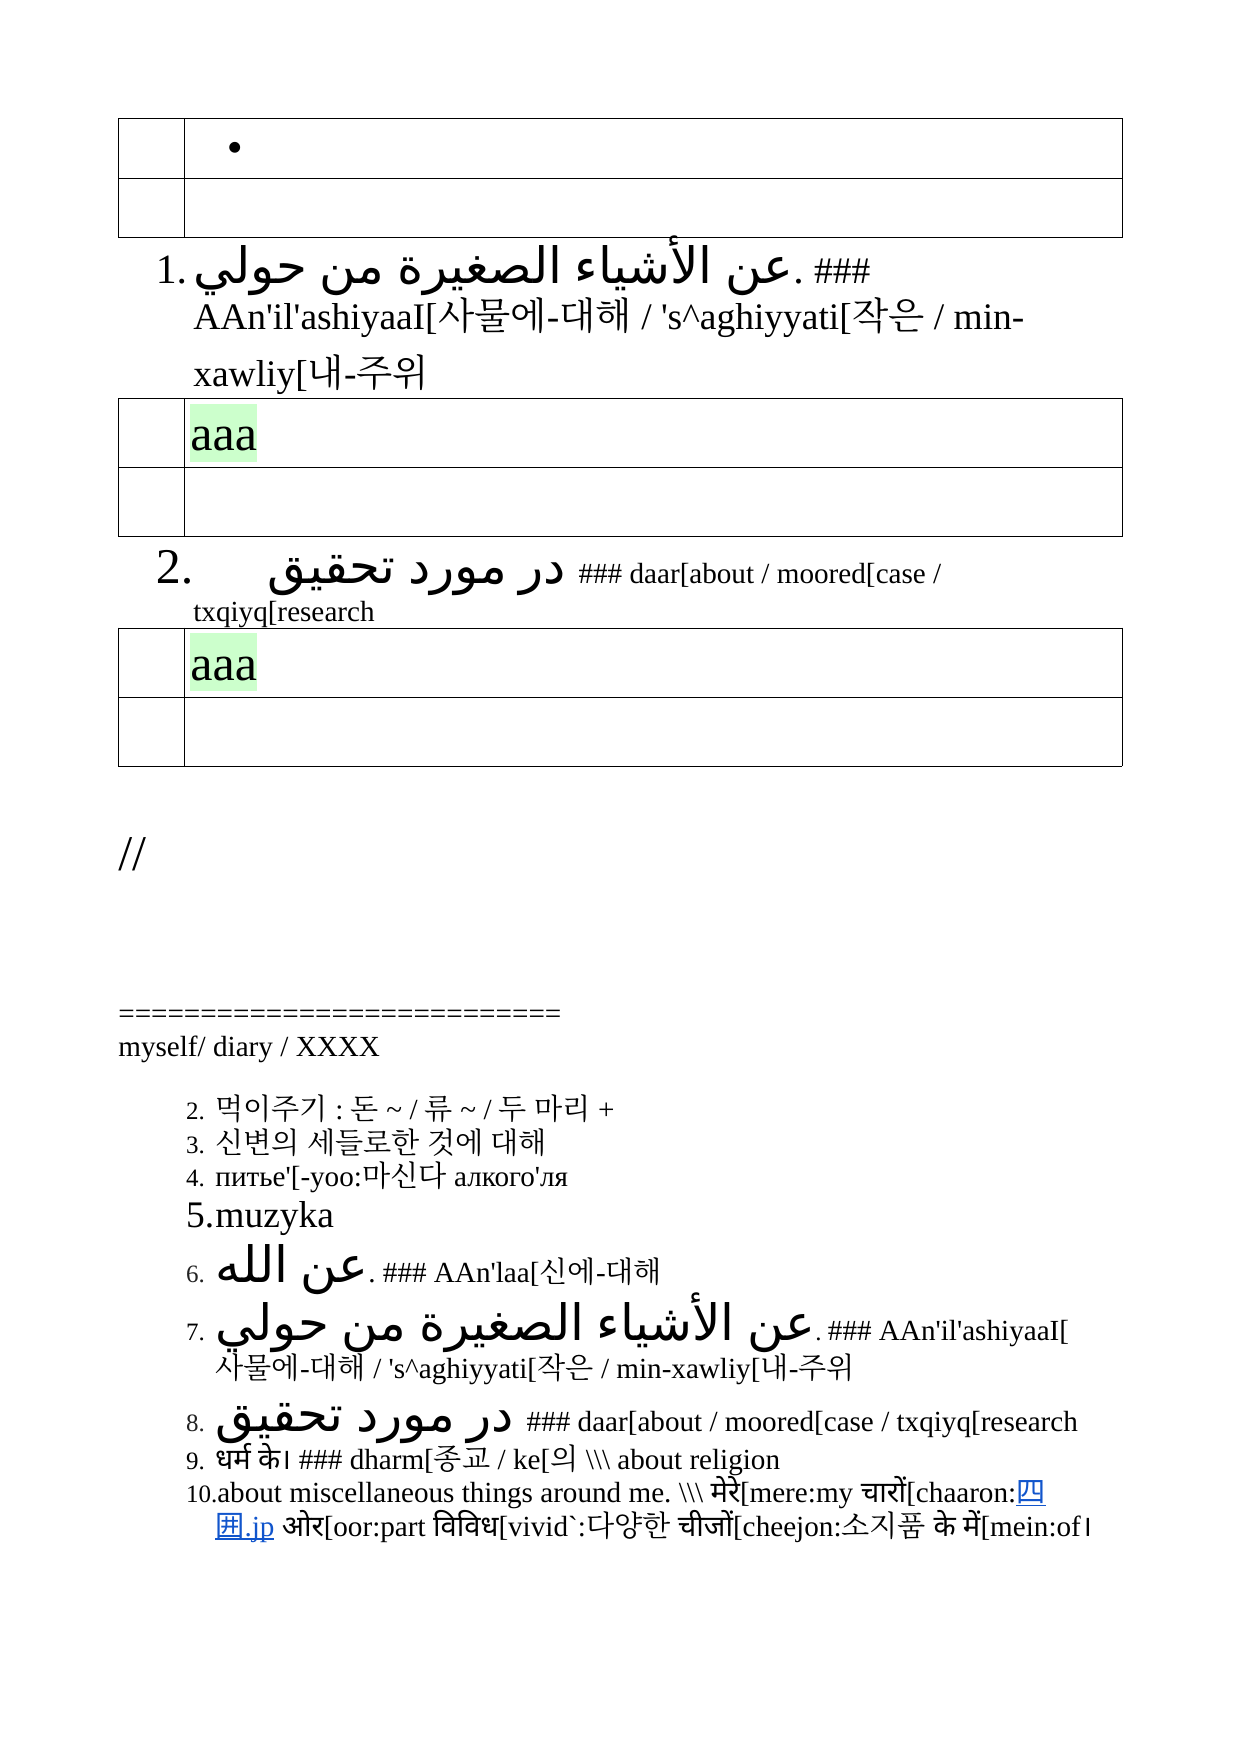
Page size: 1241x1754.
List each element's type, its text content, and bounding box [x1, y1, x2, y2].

list 먹이주기 : 돈 ~ / 류 ~ / 두 마리 + [186, 1092, 1122, 1126]
table_header [119, 399, 184, 467]
text =========================== [118, 996, 1122, 1029]
list धर्म के। ### dharm[종교 / ke[의 \\\ about religion [186, 1442, 1122, 1476]
table_header [119, 629, 184, 697]
list 신변의 세들로한 것에 대해 [186, 1126, 1122, 1159]
list عن الأشياء الصغيرة من حولي. ### AAn'il'ashiyaaI[사물에-대해 / 's^aghiyyati[작은 / min-xawliy[내-주위 [186, 1293, 1122, 1384]
table_cell [119, 698, 184, 766]
table_header [185, 119, 1122, 178]
list питье'[-yoo:마신다 алкого'ля [186, 1159, 1122, 1193]
table_cell [185, 179, 1122, 237]
list عن الأشياء الصغيرة من حولي. ### AAn'il'ashiyaaI[사물에-대해 / 's^aghiyyati[작은 / min-xawliy[내-주위 [156, 238, 1122, 398]
table_cell [119, 179, 184, 237]
table_header aaa [185, 629, 1122, 697]
text // [118, 823, 1122, 881]
table_cell [185, 468, 1122, 536]
list عن الله. ### AAn'laa[신에-대해 [186, 1236, 1122, 1293]
table_header aaa [185, 399, 1122, 467]
list در مورد تحقیق ### daar[about / moored[case / txqiyq[research [186, 1384, 1122, 1442]
list muzyka [186, 1193, 1122, 1236]
table_cell [185, 698, 1122, 766]
table_header [119, 119, 184, 178]
table_cell [119, 468, 184, 536]
list about miscellaneous things around me. \\\ मेरे[mere:my चारों[chaaron:四囲.jp ओर[oor:part विविध[vivid`:다양한 चीजों[cheejon:소지품 के में[mein:of। [186, 1476, 1122, 1543]
list در مورد تحقیق ### daar[about / moored[case / txqiyq[research [156, 537, 1122, 627]
text myself/ diary / XXXX [118, 1029, 1122, 1063]
